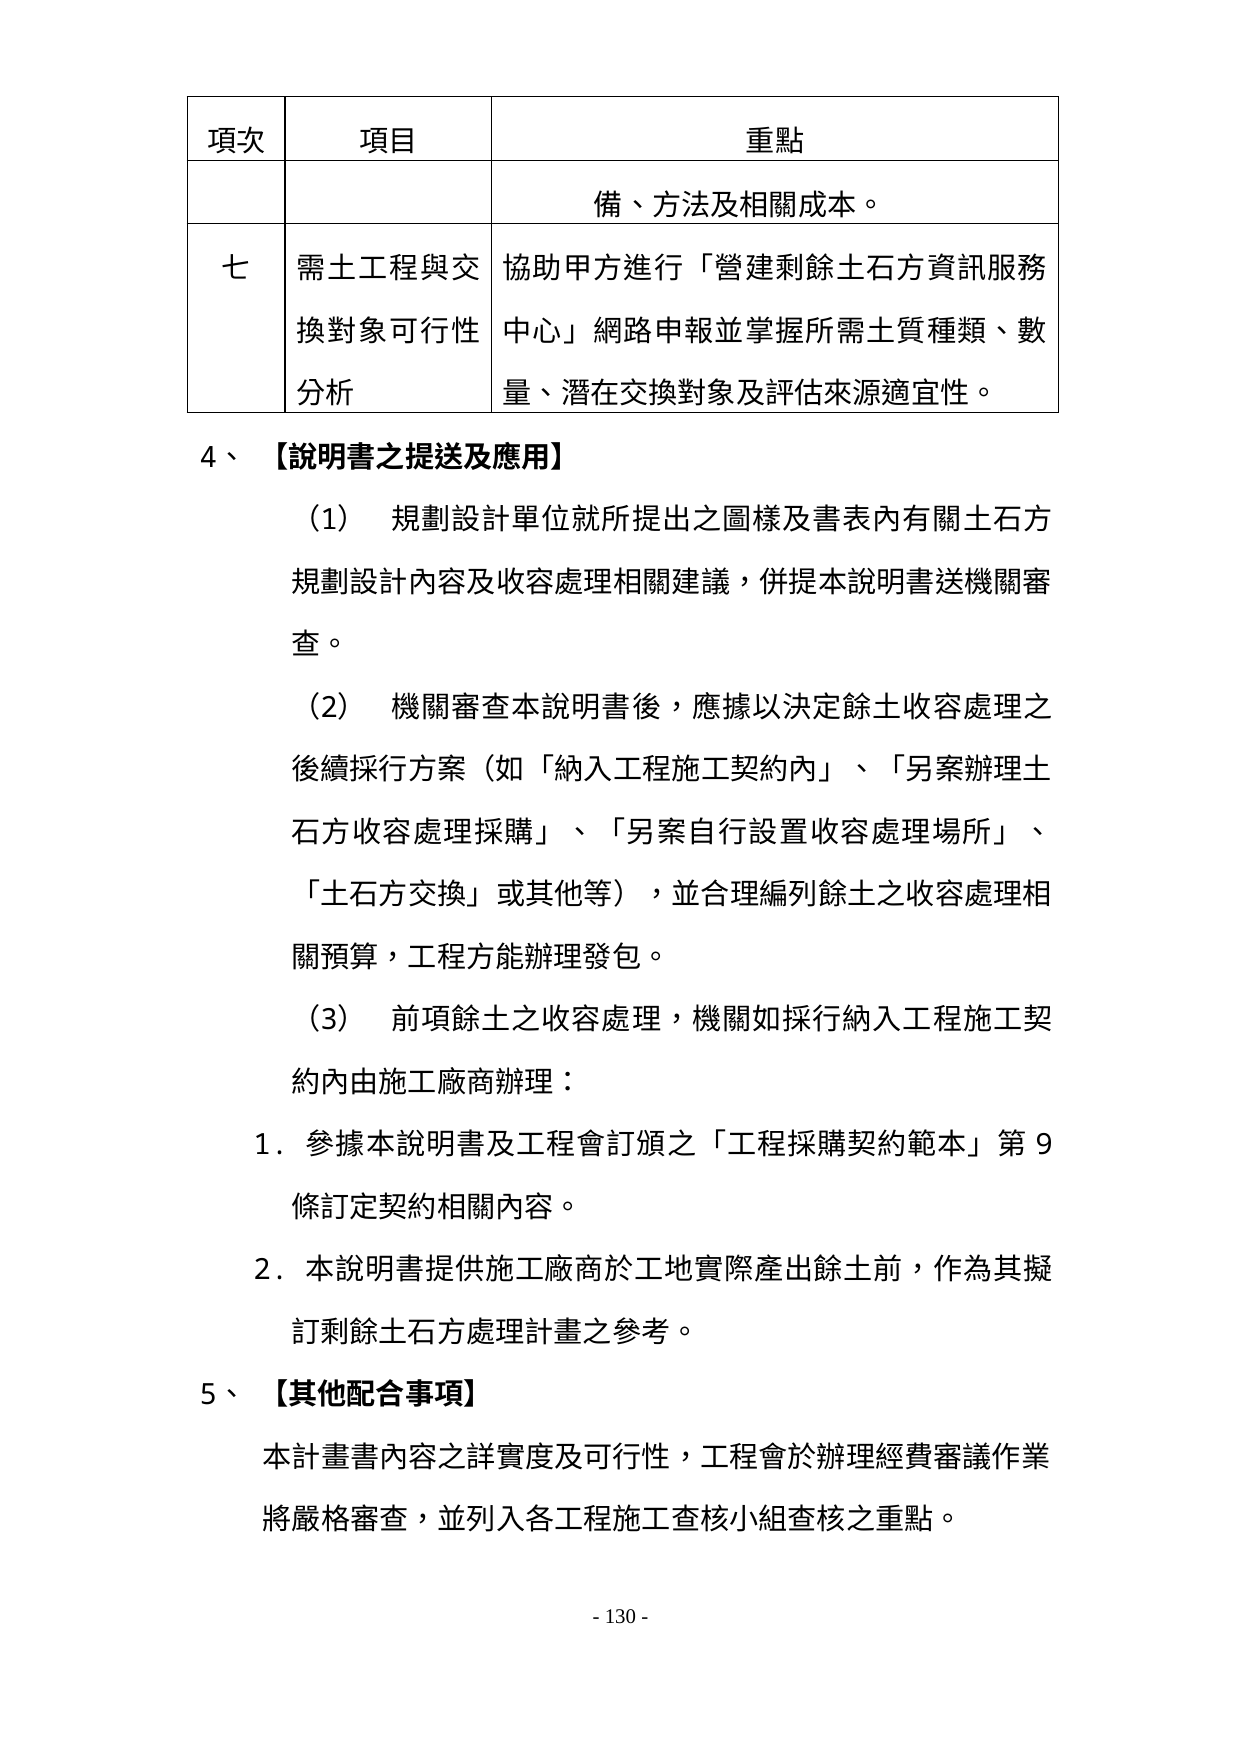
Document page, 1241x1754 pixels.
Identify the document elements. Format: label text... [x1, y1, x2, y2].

table_header 項次 [188, 97, 284, 160]
table_header 項目 [286, 97, 491, 160]
table_header 重點 [492, 97, 1058, 160]
list 規劃設計單位就所提出之圖樣及書表內有關土石方規劃設計內容及收容處理相關建議，併提本說明書送機關審查。 [291, 475, 1053, 663]
list 【說明書之提送及應用】 [199, 413, 1053, 475]
table_cell 協助甲方進行「營建剩餘土石方資訊服務中心」網路申報並掌握所需土質種類、數量、潛在交換對象及評估來源適宜性。 [492, 224, 1058, 412]
text 本計畫書內容之詳實度及可行性，工程會於辦理經費審議作業將嚴格審查，並列入各工程施工查核小組查核之重點。 [262, 1413, 1050, 1538]
list 機關審查本說明書後，應據以決定餘土收容處理之後續採行方案（如「納入工程施工契約內」、「另案辦理土石方收容處理採購」、「另案自行設置收容處理場所」、「土石方交換」或其他等），並合理編列餘土之收容處理相關預算，工程方能辦理發包。 [291, 663, 1053, 975]
table_cell 七 [188, 224, 284, 412]
list 【其他配合事項】 [199, 1350, 1053, 1413]
table_cell 需土工程與交換對象可行性分析 [286, 224, 491, 412]
table_cell 備、方法及相關成本。 [492, 161, 1058, 223]
table_cell [286, 161, 491, 223]
list 前項餘土之收容處理，機關如採行納入工程施工契約內由施工廠商辦理： [291, 975, 1053, 1100]
table_cell [188, 161, 284, 223]
list 參據本說明書及工程會訂頒之「工程採購契約範本」第9條訂定契約相關內容。 [253, 1100, 1053, 1225]
list 本說明書提供施工廠商於工地實際產出餘土前，作為其擬訂剩餘土石方處理計畫之參考。 [253, 1225, 1053, 1350]
